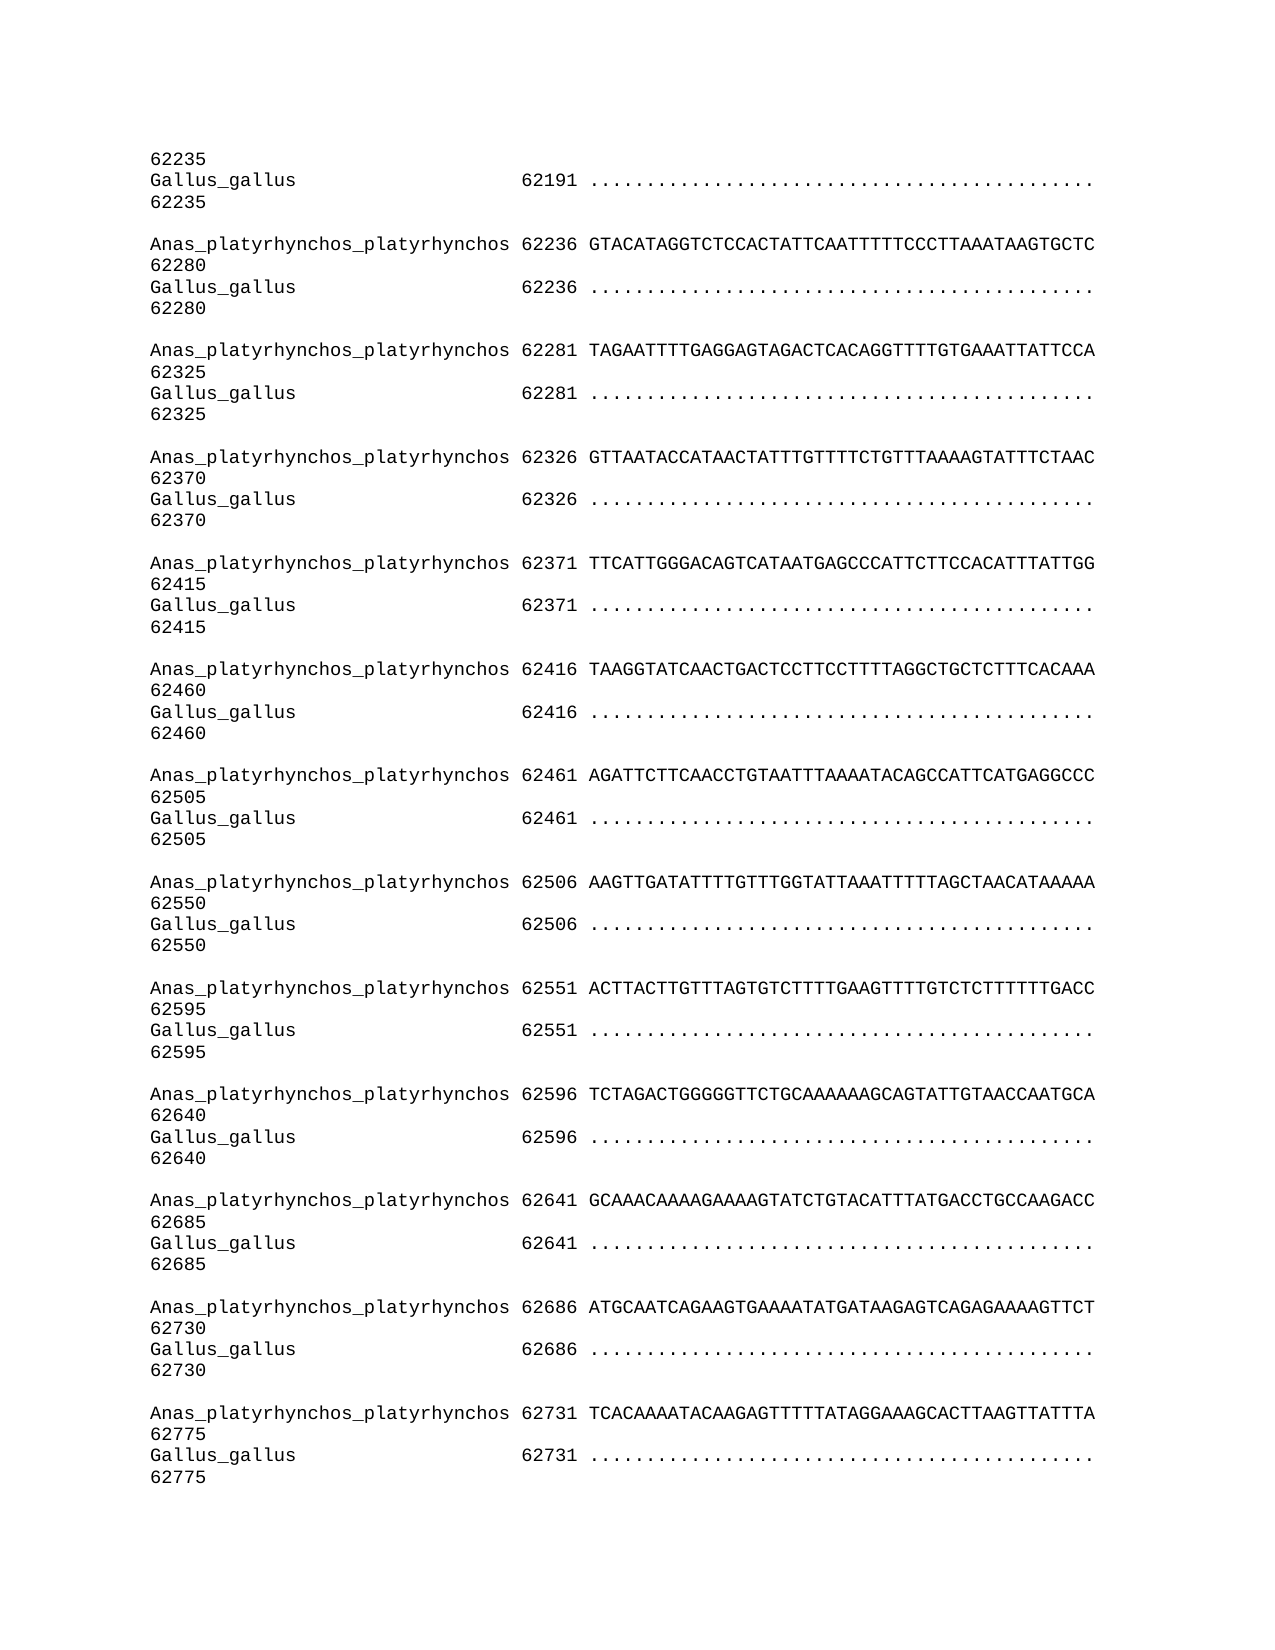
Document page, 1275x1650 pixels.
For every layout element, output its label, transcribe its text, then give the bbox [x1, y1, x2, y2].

text Anas_platyrhynchos_platyrhynchos 62641 GCAAACAAAAGAAAAGTATCTGTACATTTATGACCTGCCAAGACC 62685 [150, 1191, 1125, 1234]
text Gallus_gallus 62281 ............................................. 62325 [150, 384, 1125, 426]
text Anas_platyrhynchos_platyrhynchos 62236 GTACATAGGTCTCCACTATTCAATTTTTCCCTTAAATAAGTGCTC 62280 [150, 235, 1125, 277]
text Gallus_gallus 62191 ............................................. 62235 [150, 171, 1125, 214]
text Anas_platyrhynchos_platyrhynchos 62596 TCTAGACTGGGGGTTCTGCAAAAAAGCAGTATTGTAACCAATGCA 62640 [150, 1085, 1125, 1127]
text Anas_platyrhynchos_platyrhynchos 62461 AGATTCTTCAACCTGTAATTTAAAATACAGCCATTCATGAGGCCC 62505 [150, 766, 1125, 809]
text Anas_platyrhynchos_platyrhynchos 62731 TCACAAAATACAAGAGTTTTTATAGGAAAGCACTTAAGTTATTTA 62775 [150, 1404, 1125, 1446]
text Anas_platyrhynchos_platyrhynchos 62506 AAGTTGATATTTTGTTTGGTATTAAATTTTTAGCTAACATAAAAA 62550 [150, 872, 1125, 915]
text Gallus_gallus 62641 ............................................. 62685 [150, 1234, 1125, 1276]
text Anas_platyrhynchos_platyrhynchos 62371 TTCATTGGGACAGTCATAATGAGCCCATTCTTCCACATTTATTGG 62415 [150, 554, 1125, 596]
text Gallus_gallus 62551 ............................................. 62595 [150, 1021, 1125, 1064]
text Anas_platyrhynchos_platyrhynchos 62686 ATGCAATCAGAAGTGAAAATATGATAAGAGTCAGAGAAAAGTTCT 62730 [150, 1297, 1125, 1340]
text Gallus_gallus 62686 ............................................. 62730 [150, 1340, 1125, 1382]
text Gallus_gallus 62596 ............................................. 62640 [150, 1127, 1125, 1170]
text 62235 [150, 150, 1125, 171]
text Gallus_gallus 62506 ............................................. 62550 [150, 915, 1125, 957]
text Anas_platyrhynchos_platyrhynchos 62281 TAGAATTTTGAGGAGTAGACTCACAGGTTTTGTGAAATTATTCCA 62325 [150, 341, 1125, 384]
text Gallus_gallus 62236 ............................................. 62280 [150, 277, 1125, 320]
text Gallus_gallus 62371 ............................................. 62415 [150, 596, 1125, 639]
text Anas_platyrhynchos_platyrhynchos 62326 GTTAATACCATAACTATTTGTTTTCTGTTTAAAAGTATTTCTAAC 62370 [150, 447, 1125, 490]
text Gallus_gallus 62731 ............................................. 62775 [150, 1446, 1125, 1489]
text Gallus_gallus 62461 ............................................. 62505 [150, 809, 1125, 851]
text Anas_platyrhynchos_platyrhynchos 62416 TAAGGTATCAACTGACTCCTTCCTTTTAGGCTGCTCTTTCACAAA 62460 [150, 660, 1125, 702]
text Gallus_gallus 62326 ............................................. 62370 [150, 490, 1125, 532]
text Anas_platyrhynchos_platyrhynchos 62551 ACTTACTTGTTTAGTGTCTTTTGAAGTTTTGTCTCTTTTTTGACC 62595 [150, 979, 1125, 1021]
text Gallus_gallus 62416 ............................................. 62460 [150, 702, 1125, 745]
